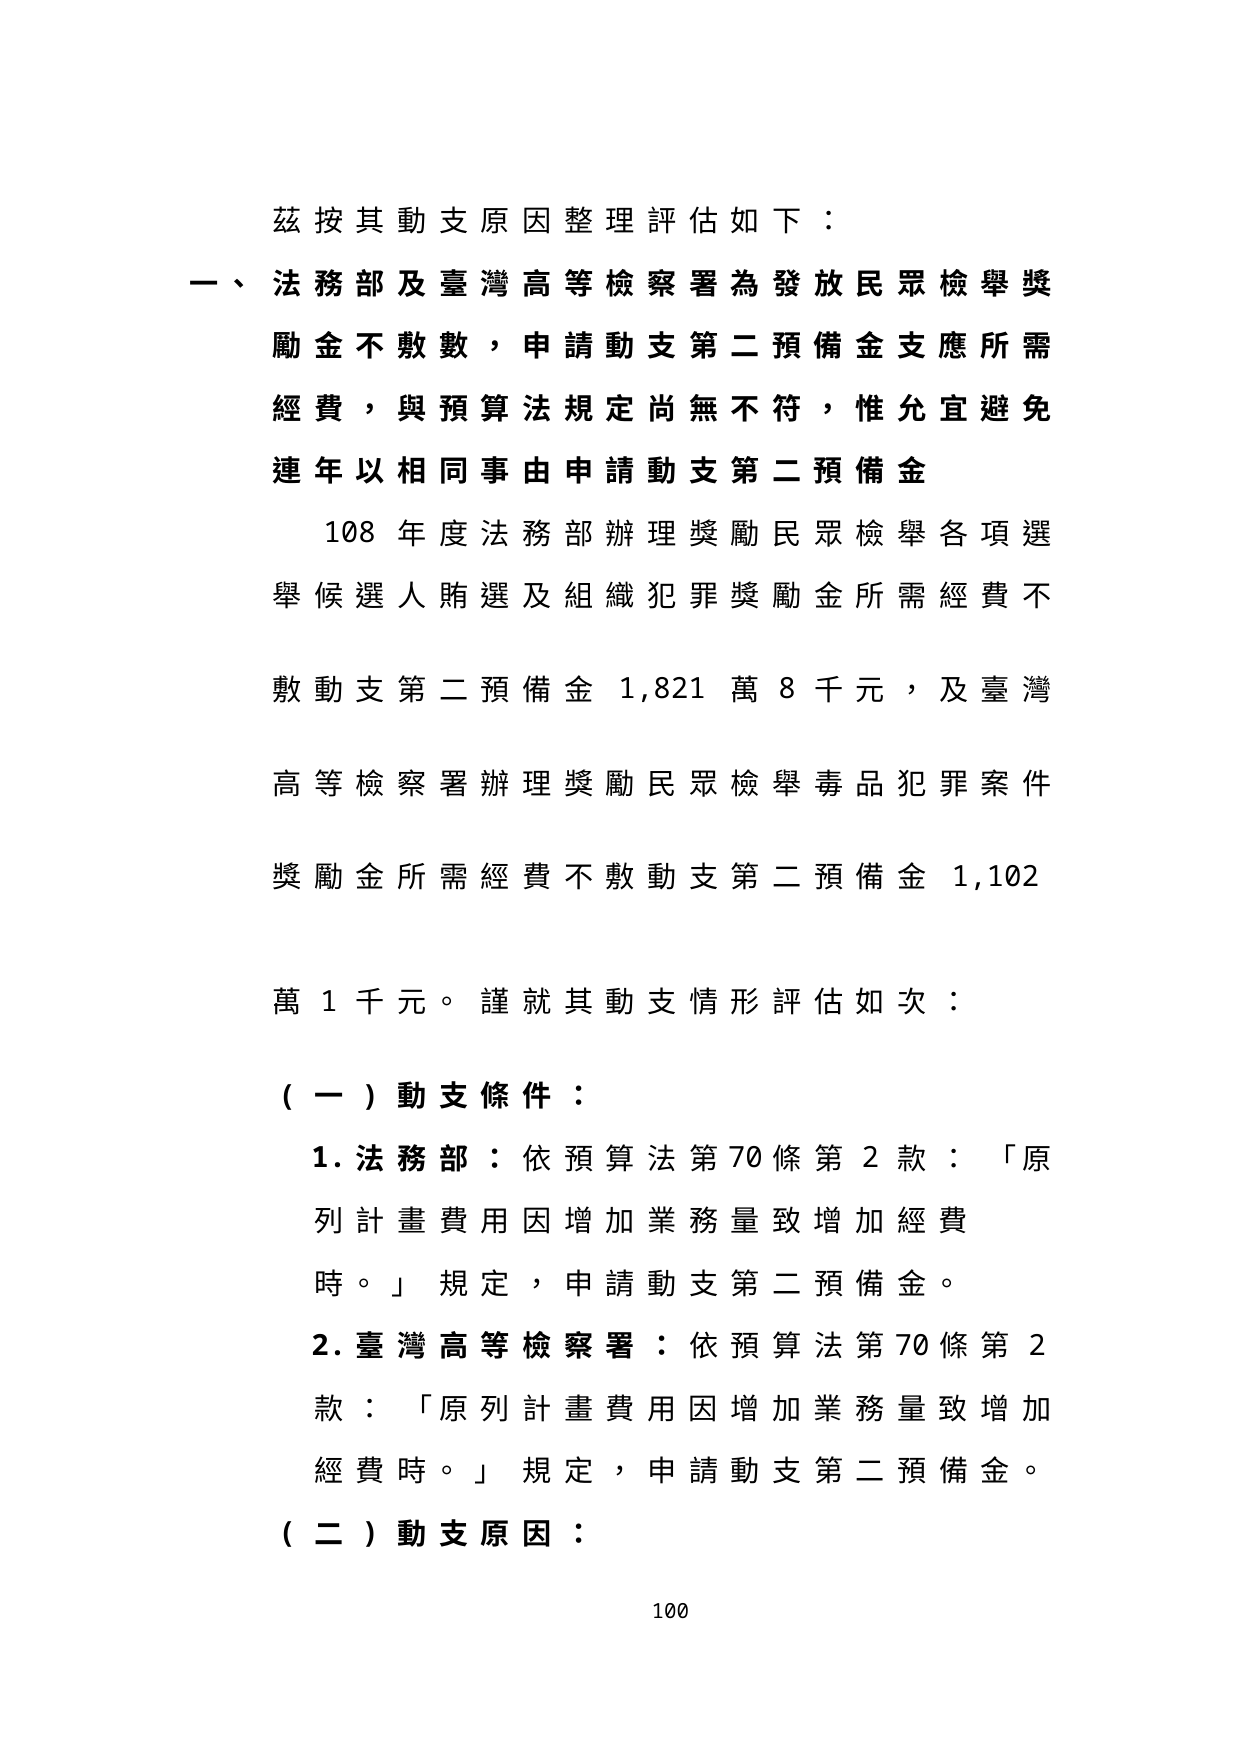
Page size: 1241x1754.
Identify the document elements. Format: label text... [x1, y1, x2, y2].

text (一)動支條件： [242, 1052, 1058, 1115]
text (二)動支原因： [242, 1490, 1058, 1552]
text 2.臺灣高等檢察署：依預算法第70條第2款：「原列計畫費用因增加業務量致增加經費時。」規定，申請動支第二預備金。 [271, 1302, 1058, 1490]
text 茲按其動支原因整理評估如下： [183, 177, 1058, 240]
text 108年度法務部辦理獎勵民眾檢舉各項選舉候選人賄選及組織犯罪獎勵金所需經費不敷動支第二預備金1,821萬8千元，及臺灣高等檢察署辦理獎勵民眾檢舉毒品犯罪案件獎勵金所需經費不敷動支第二預備金1,102萬1千元。謹就其動支情形評估如次： [242, 490, 1058, 1052]
text 1.法務部：依預算法第70條第2款：「原列計畫費用因增加業務量致增加經費時。」規定，申請動支第二預備金。 [271, 1115, 1058, 1302]
text 一、法務部及臺灣高等檢察署為發放民眾檢舉獎勵金不敷數，申請動支第二預備金支應所需經費，與預算法規定尚無不符，惟允宜避免連年以相同事由申請動支第二預備金 [183, 240, 1058, 490]
